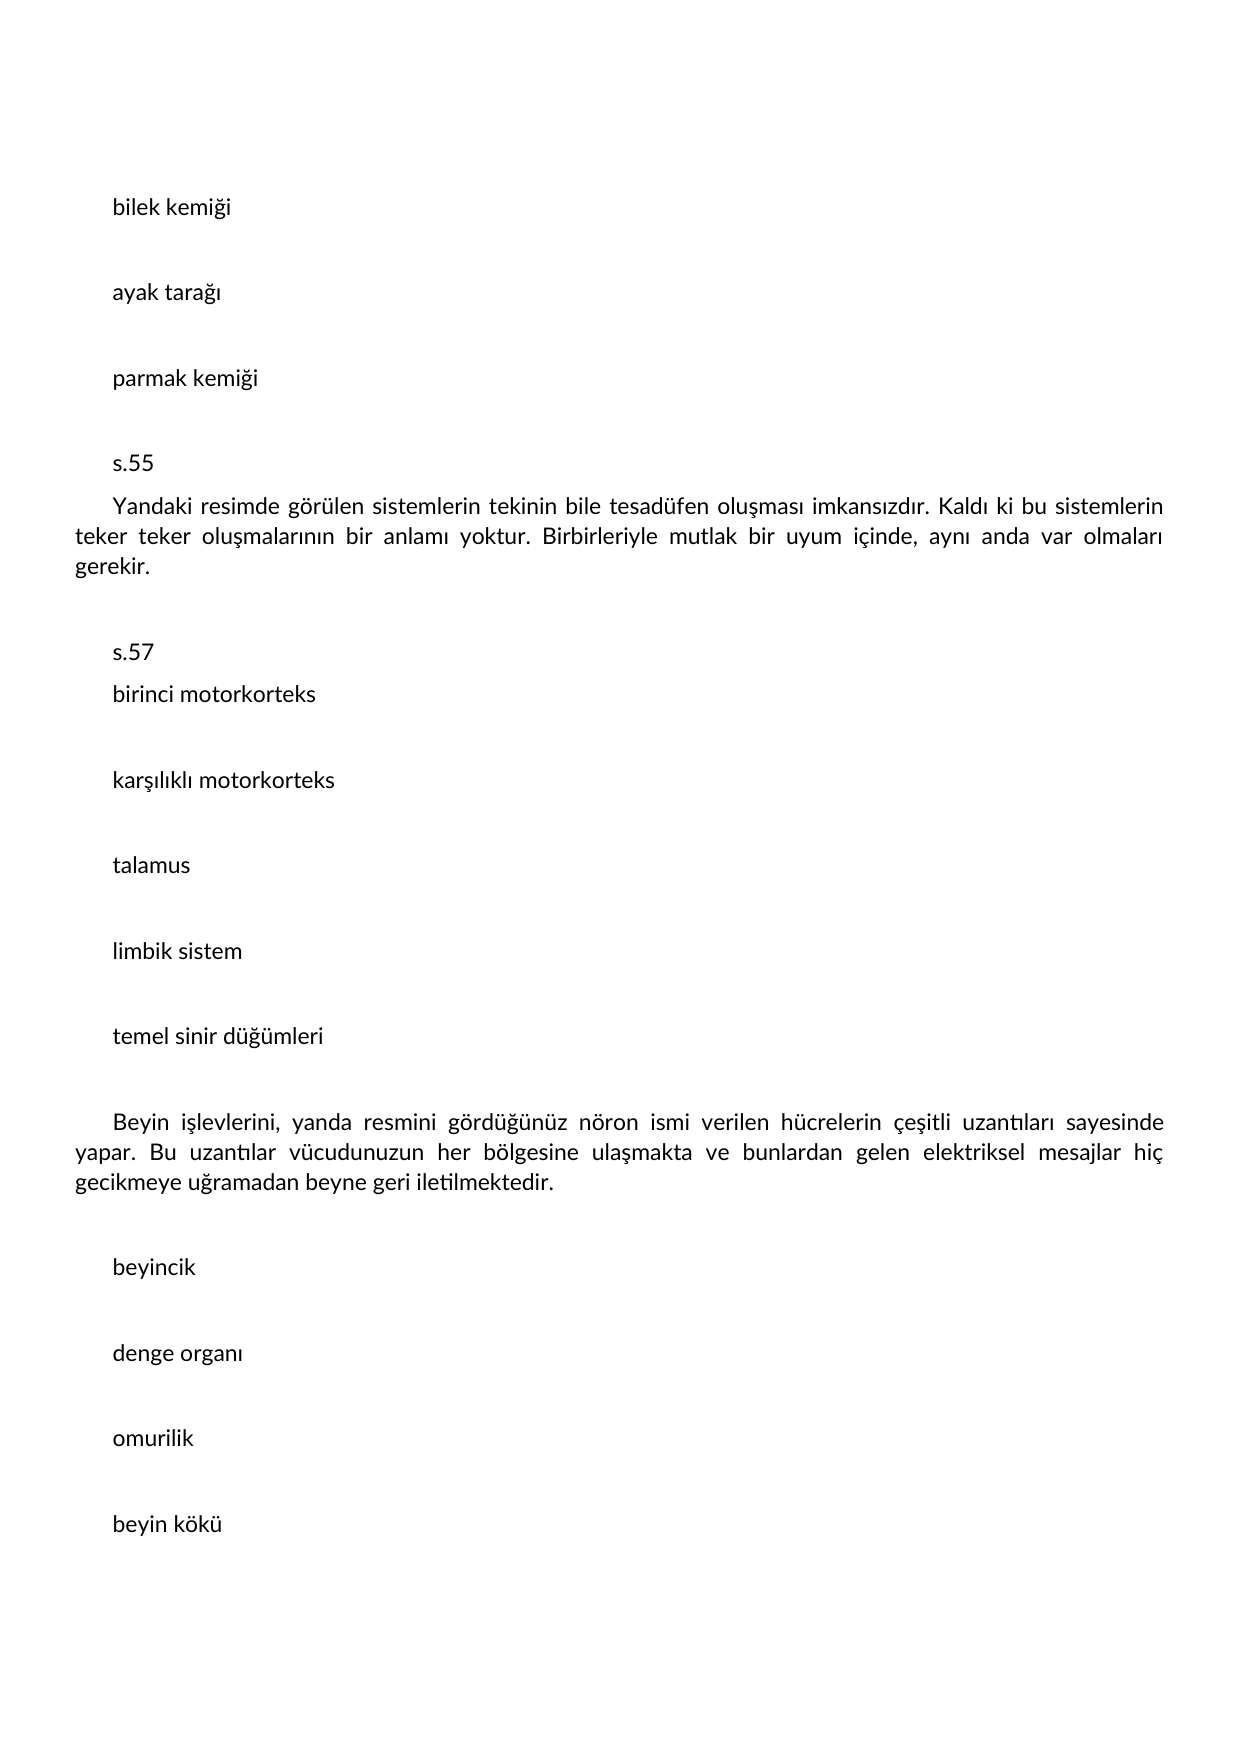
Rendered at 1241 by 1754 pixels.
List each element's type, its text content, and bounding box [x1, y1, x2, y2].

text talamus [75, 851, 1165, 878]
text Yandaki resimde görülen sistemlerin tekinin bile tesadüfen oluşması imkansızdır. Kaldı ki bu sistemlerin teker teker oluşmalarının bir anlamı yoktur. Birbirleriyle mutlak bir uyum içinde, aynı anda var olmaları gerekir. [75, 492, 1165, 579]
text beyincik [75, 1253, 1165, 1281]
text birinci motorkorteks [75, 680, 1165, 708]
text parmak kemiği [75, 363, 1165, 391]
text Beyin işlevlerini, yanda resmini gördüğünüz nöron ismi verilen hücrelerin çeşitli uzantıları sayesinde yapar. Bu uzantılar vücudunuzun her bölgesine ulaşmakta ve bunlardan gelen elektriksel mesajlar hiç gecikmeye uğramadan beyne geri iletilmektedir. [75, 1107, 1165, 1195]
text s.55 [75, 449, 1165, 476]
text omurilik [75, 1424, 1165, 1451]
text ayak tarağı [75, 278, 1165, 306]
text denge organı [75, 1338, 1165, 1366]
text beyin kökü [75, 1509, 1165, 1537]
text temel sinir düğümleri [75, 1022, 1165, 1049]
text limbik sistem [75, 936, 1165, 964]
text bilek kemiği [75, 193, 1165, 220]
text s.57 [75, 637, 1165, 665]
text karşılıklı motorkorteks [75, 766, 1165, 793]
